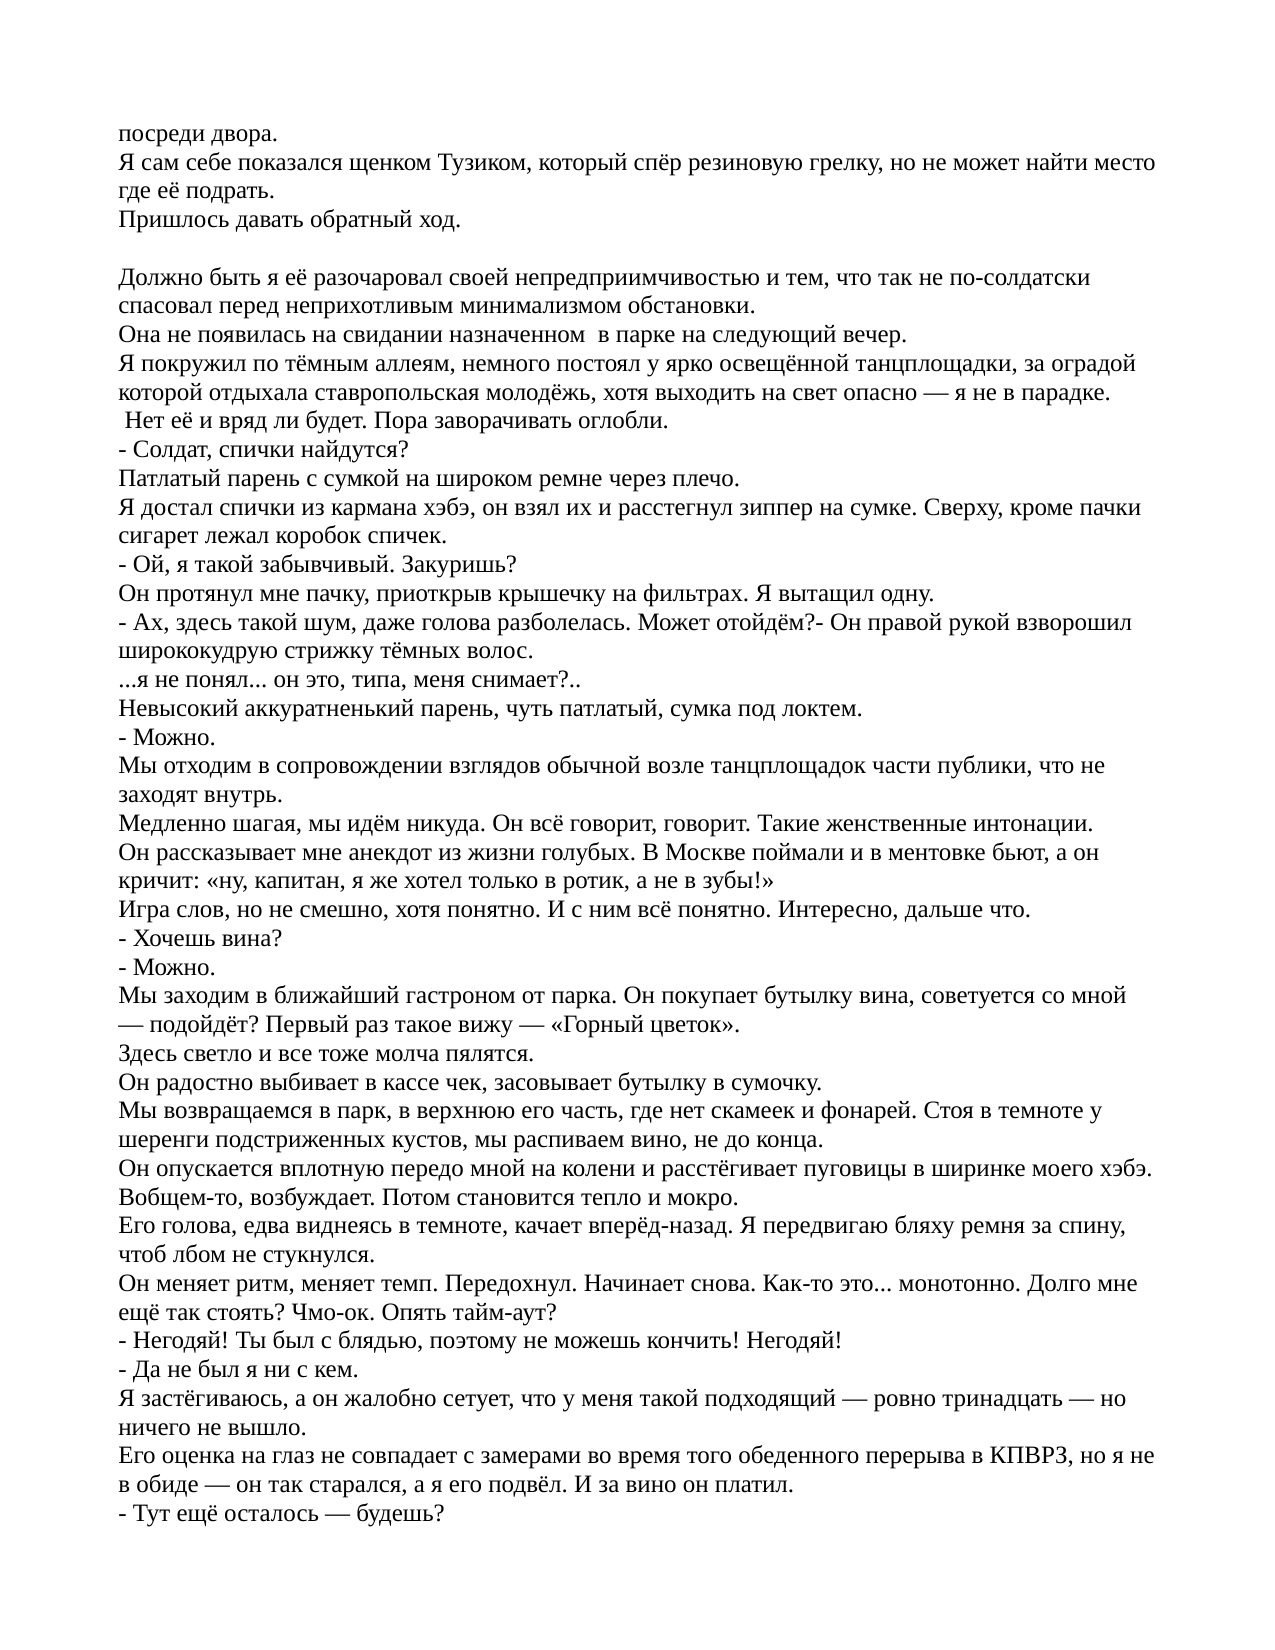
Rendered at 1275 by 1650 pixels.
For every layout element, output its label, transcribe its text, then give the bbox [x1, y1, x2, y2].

text Мы заходим в ближайший гастроном от парка. Он покупает бутылку вина, советуется со мной — подойдёт? Первый раз такое вижу — «Горный цветок». [118, 981, 1157, 1038]
text Он протянул мне пачку, приоткрыв крышечку на фильтрах. Я вытащил одну. [118, 578, 1157, 607]
text Я сам себе показался щенком Тузиком, который спёр резиновую грелку, но не может найти место где её подрать. [118, 147, 1157, 204]
text Она не появилась на свидании назначенном в парке на следующий вечер. [118, 319, 1157, 348]
text ...я не понял... он это, типа, меня снимает?.. [118, 664, 1157, 693]
text Медленно шагая, мы идём никуда. Он всё говорит, говорит. Такие женственные интонации. [118, 808, 1157, 837]
text Мы отходим в сопровождении взглядов обычной возле танцплощадок части публики, что не заходят внутрь. [118, 751, 1157, 808]
text Я застёгиваюсь, а он жалобно сетует, что у меня такой подходящий — ровно тринадцать — но ничего не вышло. [118, 1383, 1157, 1441]
text Его голова, едва виднеясь в темноте, качает вперёд-назад. Я передвигаю бляху ремня за спину, чтоб лбом не стукнулся. [118, 1211, 1157, 1268]
text - Можно. [118, 722, 1157, 751]
text - Хочешь вина? [118, 923, 1157, 952]
text - Ах, здесь такой шум, даже голова разболелась. Может отойдём?- Он правой рукой взворошил ширококудрую стрижку тёмных волос. [118, 607, 1157, 664]
text Пришлось давать обратный ход. [118, 204, 1157, 233]
text Вобщем-то, возбуждает. Потом становится тепло и мокро. [118, 1182, 1157, 1211]
text Он радостно выбивает в кассе чек, засовывает бутылку в сумочку. [118, 1067, 1157, 1096]
text - Солдат, спички найдутся? [118, 434, 1157, 463]
text Он опускается вплотную передо мной на колени и расстёгивает пуговицы в ширинке моего хэбэ. [118, 1153, 1157, 1182]
text Невысокий аккуратненький парень, чуть патлатый, сумка под локтем. [118, 693, 1157, 722]
text Нет её и вряд ли будет. Пора заворачивать оглобли. [118, 406, 1157, 434]
text Я покружил по тёмным аллеям, немного постоял у ярко освещённой танцплощадки, за оградой которой отдыхала ставропольская молодёжь, хотя выходить на свет опасно — я не в парадке. [118, 348, 1157, 406]
text Патлатый парень с сумкой на широком ремне через плечо. [118, 463, 1157, 492]
text - Ой, я такой забывчивый. Закуришь? [118, 549, 1157, 578]
text Должно быть я её разочаровал своей непредприимчивостью и тем, что так не по-солдатски спасовал перед неприхотливым минимализмом обстановки. [118, 262, 1157, 319]
text - Да не был я ни с кем. [118, 1354, 1157, 1383]
text Здесь светло и все тоже молча пялятся. [118, 1038, 1157, 1067]
text посреди двора. [118, 118, 1157, 147]
text Он рассказывает мне анекдот из жизни голубых. В Москве поймали и в ментовке бьют, а он кричит: «ну, капитан, я же хотел только в ротик, а не в зубы!» [118, 837, 1157, 894]
text - Тут ещё осталось — будешь? [118, 1498, 1157, 1527]
text Игра слов, но не смешно, хотя понятно. И с ним всё понятно. Интересно, дальше что. [118, 894, 1157, 923]
text - Можно. [118, 952, 1157, 981]
text Его оценка на глаз не совпадает с замерами во время того обеденного перерыва в КПВРЗ, но я не в обиде — он так старался, а я его подвёл. И за вино он платил. [118, 1441, 1157, 1498]
text Я достал спички из кармана хэбэ, он взял их и расстегнул зиппер на сумке. Сверху, кроме пачки сигарет лежал коробок спичек. [118, 492, 1157, 549]
text Мы возвращаемся в парк, в верхнюю его часть, где нет скамеек и фонарей. Стоя в темноте у шеренги подстриженных кустов, мы распиваем вино, не до конца. [118, 1096, 1157, 1153]
text - Негодяй! Ты был с блядью, поэтому не можешь кончить! Негодяй! [118, 1326, 1157, 1354]
text Он меняет ритм, меняет темп. Передохнул. Начинает снова. Как-то это... монотонно. Долго мне ещё так стоять? Чмо-ок. Опять тайм-аут? [118, 1268, 1157, 1326]
